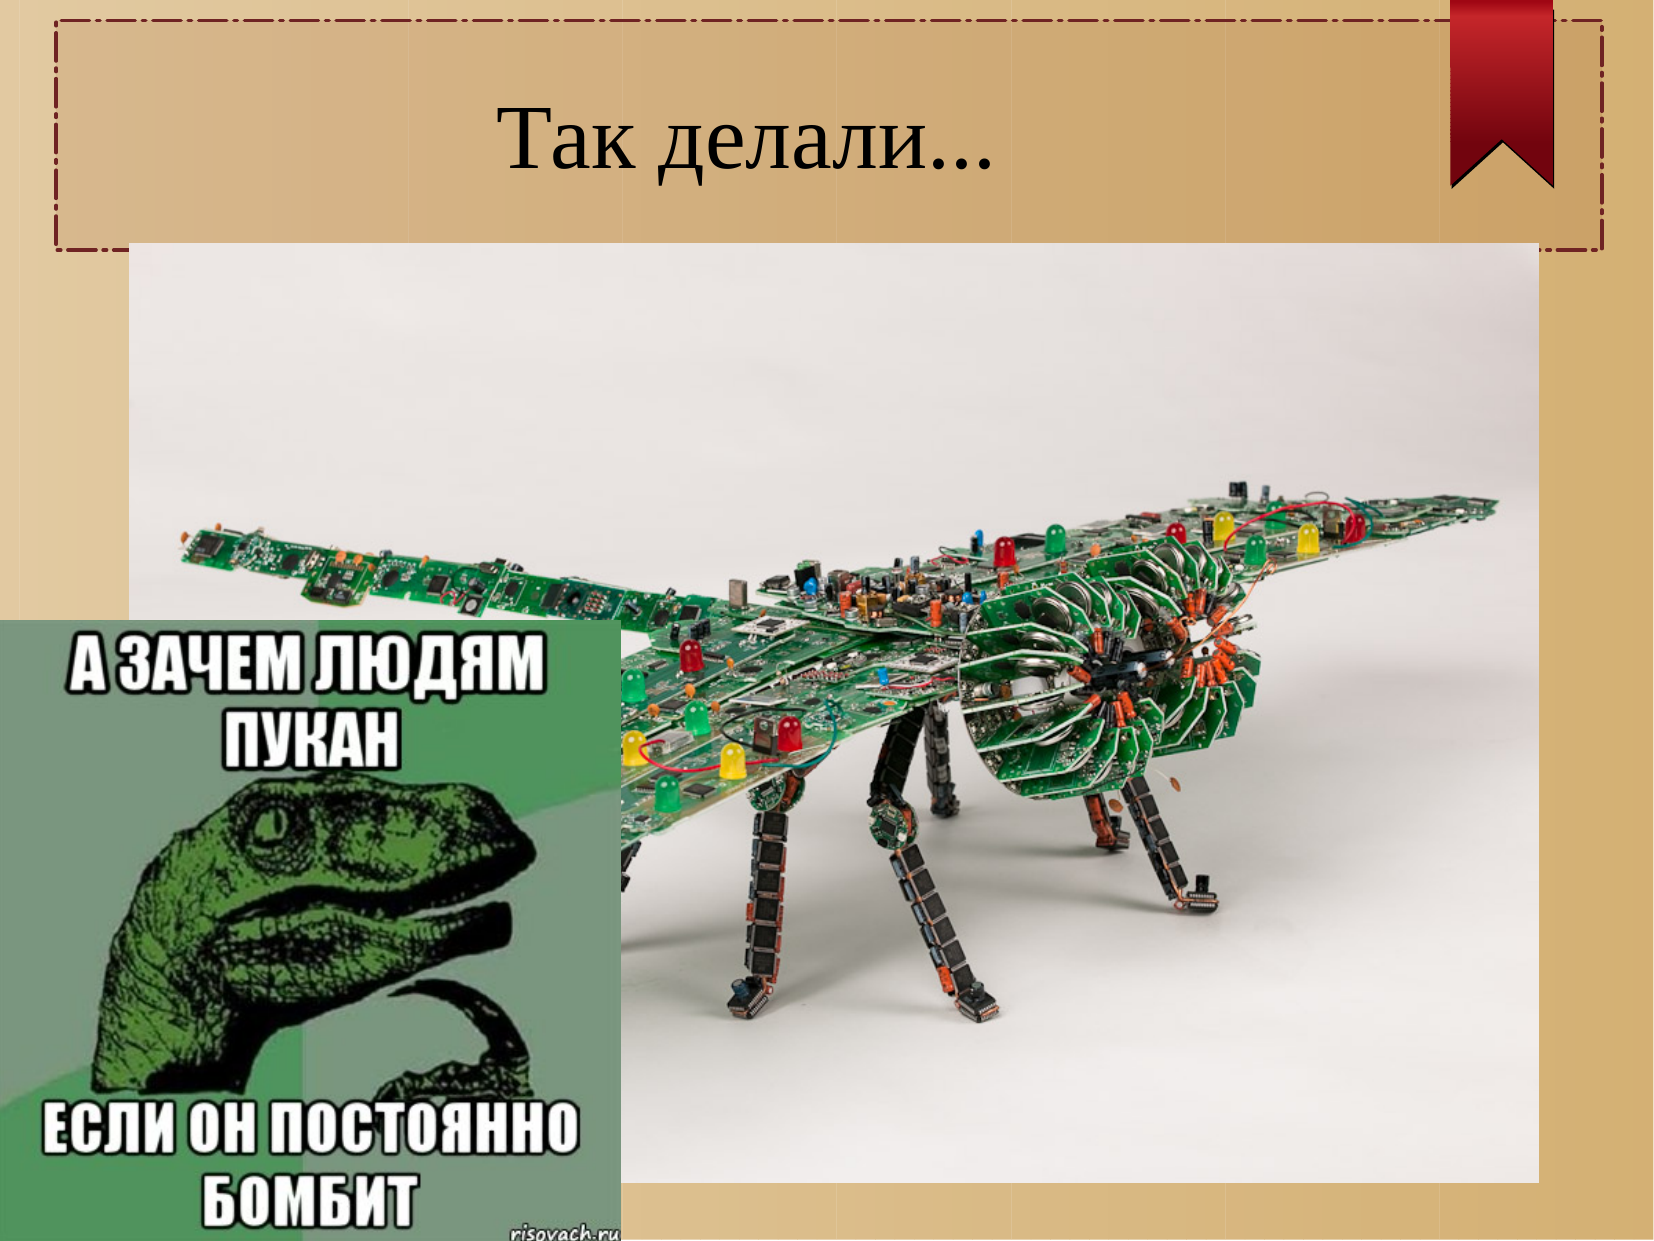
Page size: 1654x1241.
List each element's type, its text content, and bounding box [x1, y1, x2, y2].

title Так делали... [82, 47, 1412, 229]
picture [0, 243, 1539, 1241]
